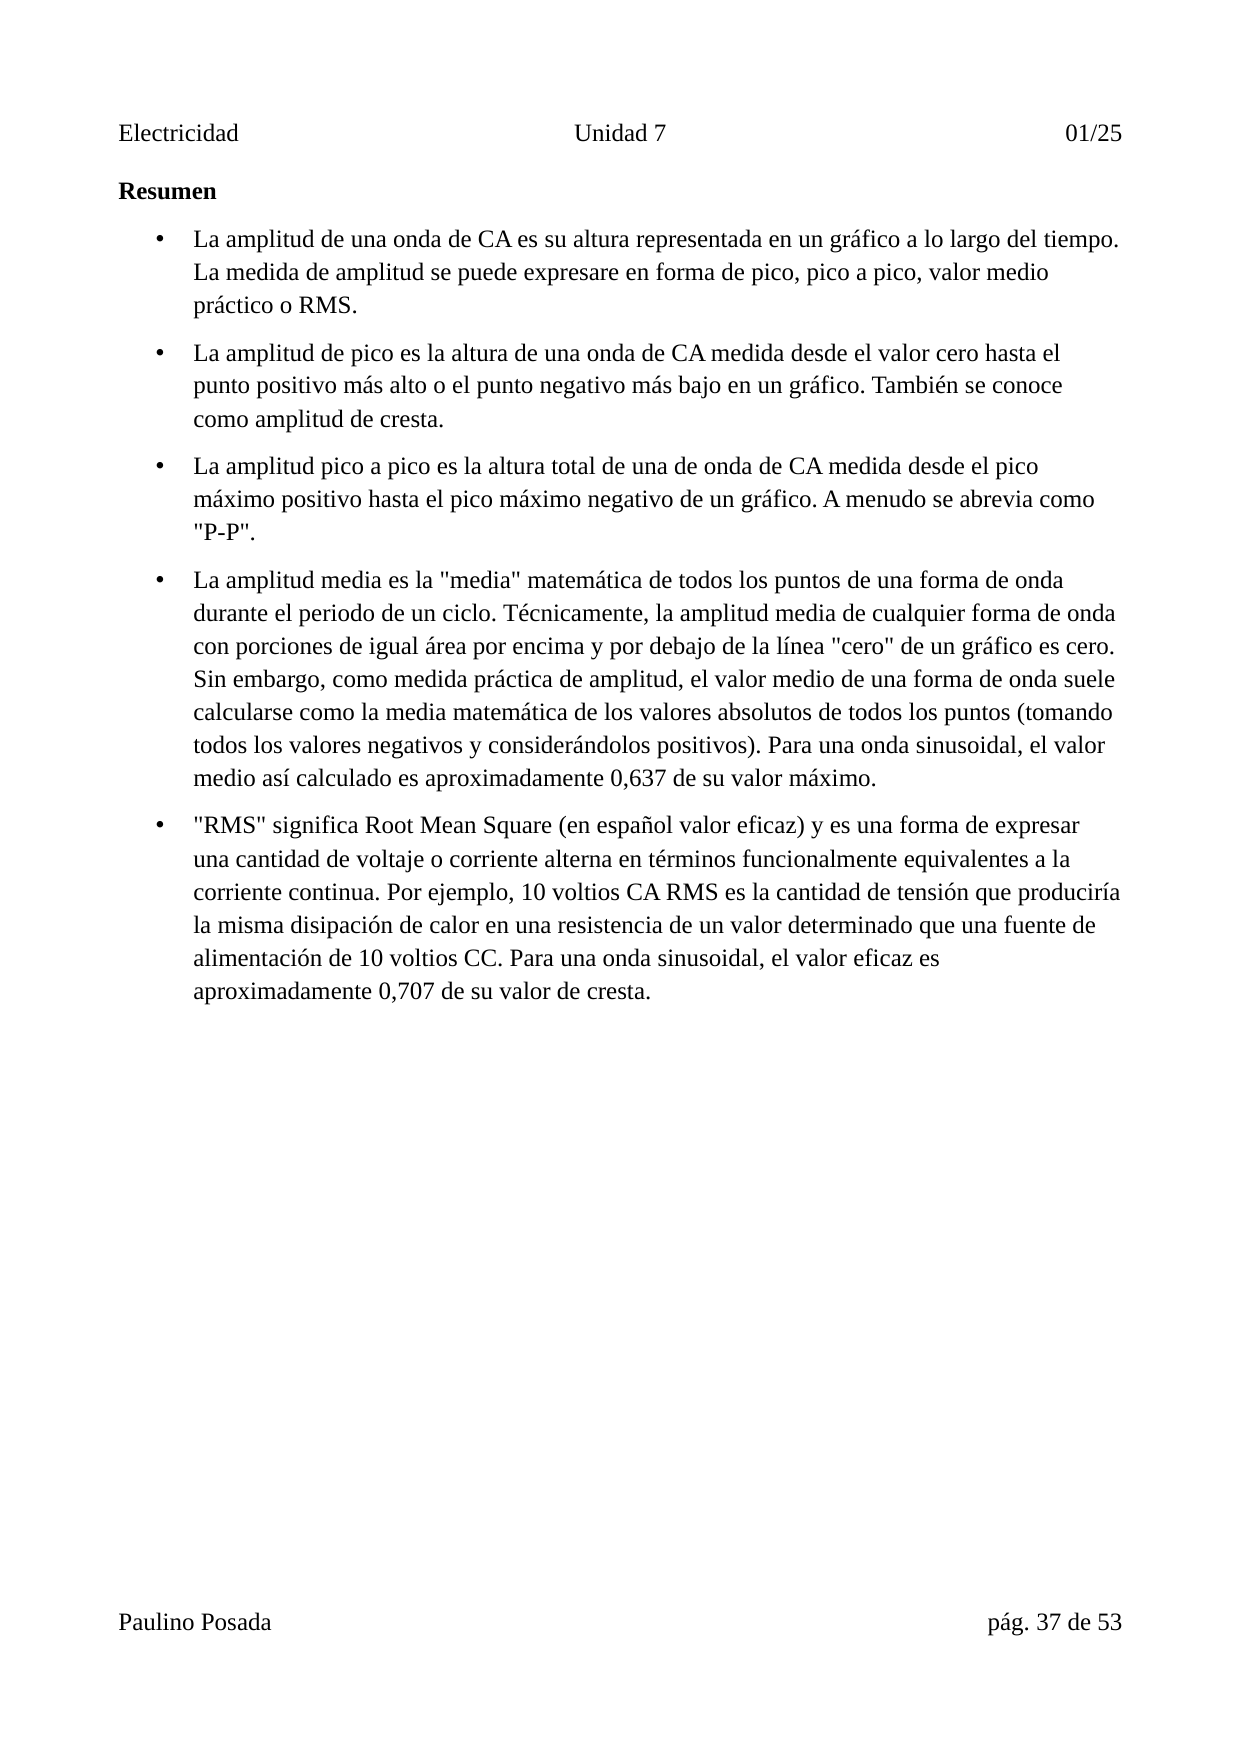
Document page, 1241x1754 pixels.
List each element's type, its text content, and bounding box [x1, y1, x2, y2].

list La amplitud de una onda de CA es su altura representada en un gráfico a lo largo del tiempo. La medida de amplitud se puede expresare en forma de pico, pico a pico, valor medio práctico o RMS. [156, 224, 1122, 319]
text Resumen [118, 176, 1122, 205]
list La amplitud de pico es la altura de una onda de CA medida desde el valor cero hasta el punto positivo más alto o el punto negativo más bajo en un gráfico. También se conoce como amplitud de cresta. [156, 338, 1122, 432]
list "RMS" significa Root Mean Square (en español valor eficaz) y es una forma de expresar una cantidad de voltaje o corriente alterna en términos funcionalmente equivalentes a la corriente continua. Por ejemplo, 10 voltios CA RMS es la cantidad de tensión que produciría la misma disipación de calor en una resistencia de un valor determinado que una fuente de alimentación de 10 voltios CC. Para una onda sinusoidal, el valor eficaz es aproximadamente 0,707 de su valor de cresta. [156, 811, 1122, 1004]
list La amplitud pico a pico es la altura total de una de onda de CA medida desde el pico máximo positivo hasta el pico máximo negativo de un gráfico. A menudo se abrevia como "P-P". [156, 451, 1122, 546]
list La amplitud media es la "media" matemática de todos los puntos de una forma de onda durante el periodo de un ciclo. Técnicamente, la amplitud media de cualquier forma de onda con porciones de igual área por encima y por debajo de la línea "cero" de un gráfico es cero. Sin embargo, como medida práctica de amplitud, el valor medio de una forma de onda suele calcularse como la media matemática de los valores absolutos de todos los puntos (tomando todos los valores negativos y considerándolos positivos). Para una onda sinusoidal, el valor medio así calculado es aproximadamente 0,637 de su valor máximo. [156, 565, 1122, 792]
